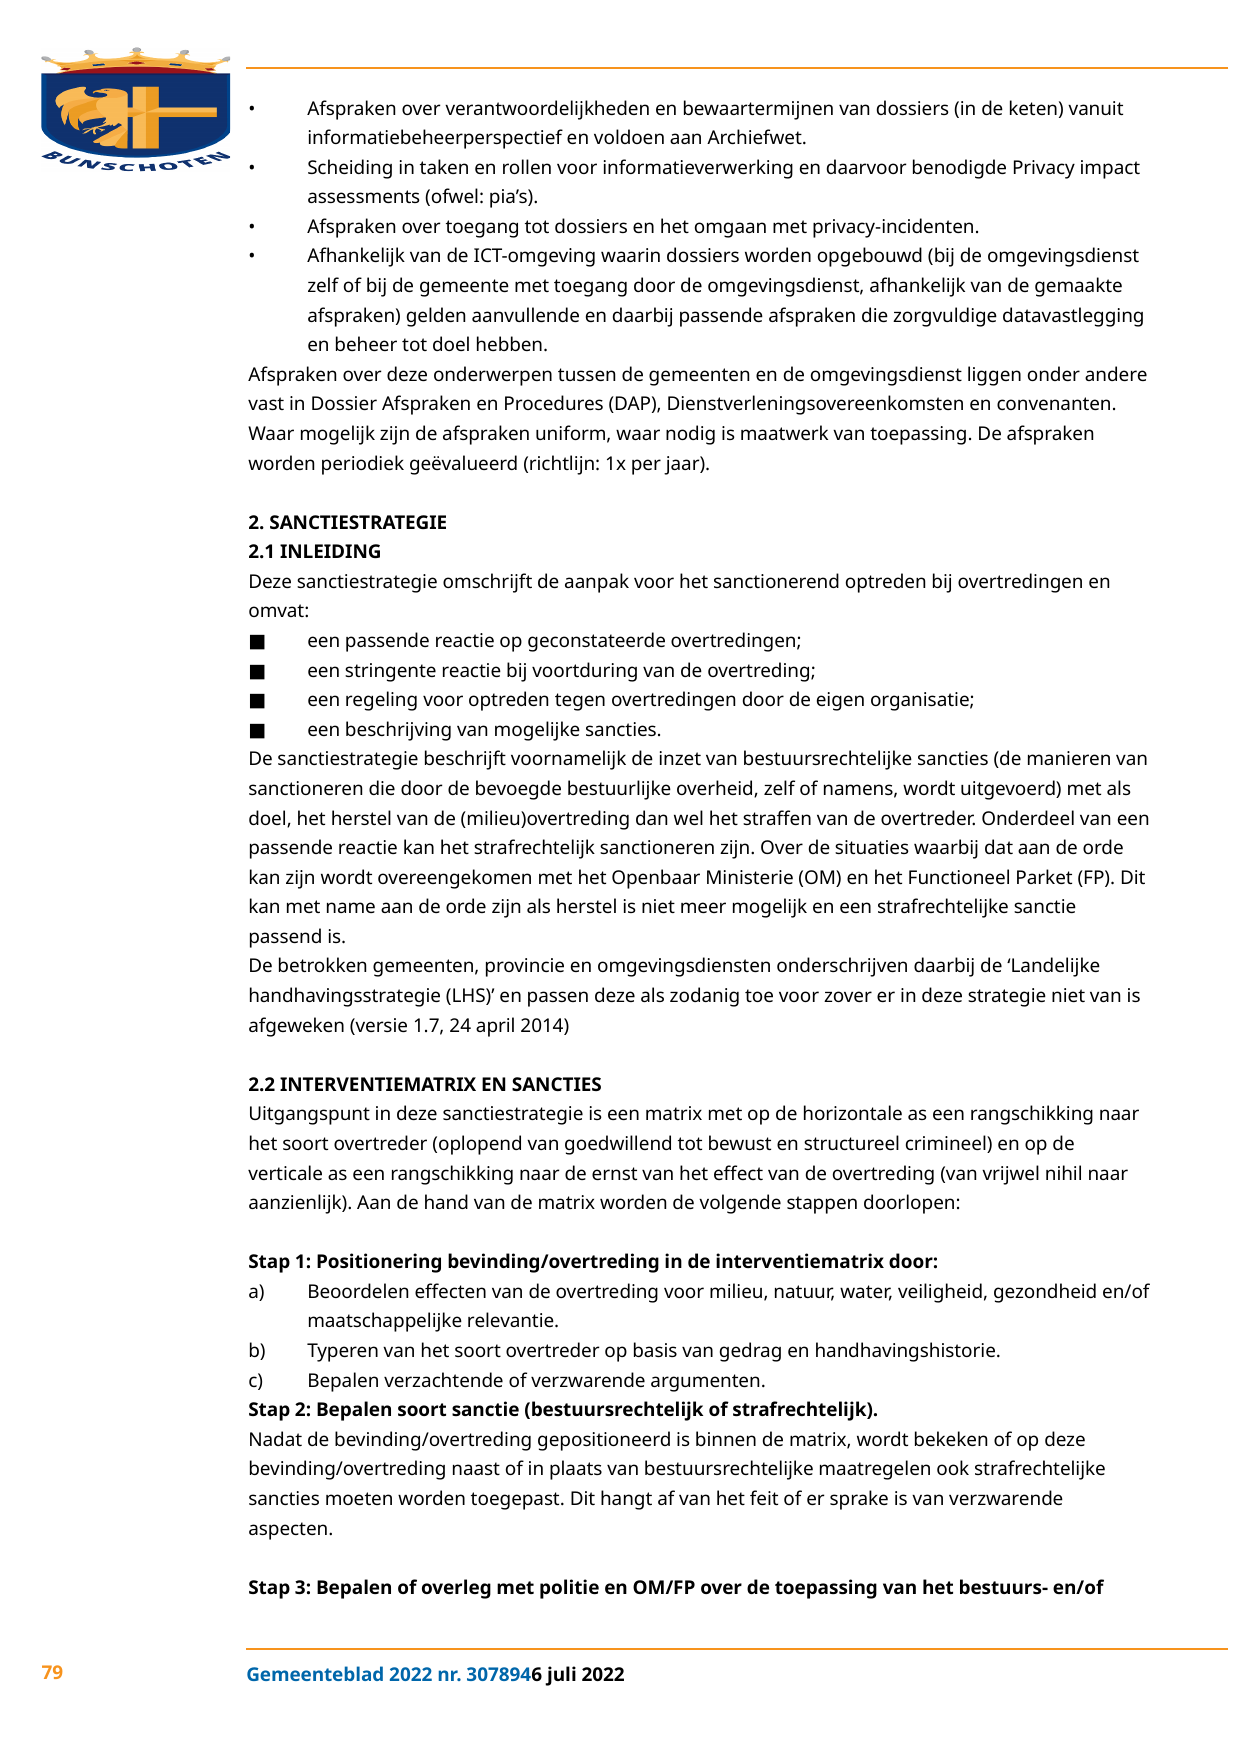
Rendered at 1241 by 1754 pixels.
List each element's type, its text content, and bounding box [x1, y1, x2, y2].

text Stap 1: Positionering bevinding/overtreding in de interventiematrix door: [248, 1248, 1152, 1274]
text Stap 3: Bepalen of overleg met politie en OM/FP over de toepassing van het bestuurs- en/of [248, 1574, 1152, 1600]
list Bepalen verzachtende of verzwarende argumenten. [248, 1367, 1152, 1393]
text Stap 2: Bepalen soort sanctie (bestuursrechtelijk of strafrechtelijk). [248, 1396, 1152, 1422]
list een regeling voor optreden tegen overtredingen door de eigen organisatie; [248, 686, 1152, 712]
text 2.2 INTERVENTIEMATRIX EN SANCTIES [248, 1071, 1152, 1097]
list een stringente reactie bij voortduring van de overtreding; [248, 657, 1152, 683]
list Beoordelen effecten van de overtreding voor milieu, natuur, water, veiligheid, gezondheid en/of maatschappelijke relevantie. [248, 1278, 1152, 1333]
list Typeren van het soort overtreder op basis van gedrag en handhavingshistorie. [248, 1337, 1152, 1363]
list Afhankelijk van de ICT-omgeving waarin dossiers worden opgebouwd (bij de omgevingsdienst zelf of bij de gemeente met toegang door de omgevingsdienst, afhankelijk van de gemaakte afspraken) gelden aanvullende en daarbij passende afspraken die zorgvuldige datavastlegging en beheer tot doel hebben. [248, 243, 1152, 357]
text Deze sanctiestrategie omschrijft de aanpak voor het sanctionerend optreden bij overtredingen en omvat: [248, 568, 1152, 623]
list Afspraken over toegang tot dossiers en het omgaan met privacy-incidenten. [248, 213, 1152, 239]
list Scheiding in taken en rollen voor informatieverwerking en daarvoor benodigde Privacy impact assessments (ofwel: pia’s). [248, 154, 1152, 209]
picture [41, 47, 231, 172]
text 2.1 INLEIDING [248, 538, 1152, 564]
text Afspraken over deze onderwerpen tussen de gemeenten en de omgevingsdienst liggen onder andere vast in Dossier Afspraken en Procedures (DAP), Dienstverleningsovereenkomsten en convenanten. Waar mogelijk zijn de afspraken uniform, waar nodig is maatwerk van toepassing. De afspraken worden periodiek geëvalueerd (richtlijn: 1x per jaar). [248, 361, 1152, 476]
text 2. SANCTIESTRATEGIE [248, 509, 1152, 535]
list Afspraken over verantwoordelijkheden en bewaartermijnen van dossiers (in de keten) vanuit informatiebeheerperspectief en voldoen aan Archiefwet. [248, 95, 1152, 150]
text Nadat de bevinding/overtreding gepositioneerd is binnen de matrix, wordt bekeken of op deze bevinding/overtreding naast of in plaats van bestuursrechtelijke maatregelen ook strafrechtelijke sancties moeten worden toegepast. Dit hangt af van het feit of er sprake is van verzwarende aspecten. [248, 1426, 1152, 1541]
text De betrokken gemeenten, provincie en omgevingsdiensten onderschrijven daarbij de ‘Landelijke handhavingsstrategie (LHS)’ en passen deze als zodanig toe voor zover er in deze strategie niet van is afgeweken (versie 1.7, 24 april 2014) [248, 953, 1152, 1038]
list een passende reactie op geconstateerde overtredingen; [248, 627, 1152, 653]
list een beschrijving van mogelijke sancties. [248, 716, 1152, 742]
text De sanctiestrategie beschrijft voornamelijk de inzet van bestuursrechtelijke sancties (de manieren van sanctioneren die door de bevoegde bestuurlijke overheid, zelf of namens, wordt uitgevoerd) met als doel, het herstel van de (milieu)overtreding dan wel het straffen van de overtreder. Onderdeel van een passende reactie kan het strafrechtelijk sanctioneren zijn. Over de situaties waarbij dat aan de orde kan zijn wordt overeengekomen met het Openbaar Ministerie (OM) en het Functioneel Parket (FP). Dit kan met name aan de orde zijn als herstel is niet meer mogelijk en een strafrechtelijke sanctie passend is. [248, 746, 1152, 949]
text Uitgangspunt in deze sanctiestrategie is een matrix met op de horizontale as een rangschikking naar het soort overtreder (oplopend van goedwillend tot bewust en structureel crimineel) en op de verticale as een rangschikking naar de ernst van het effect van de overtreding (van vrijwel nihil naar aanzienlijk). Aan de hand van de matrix worden de volgende stappen doorlopen: [248, 1101, 1152, 1215]
